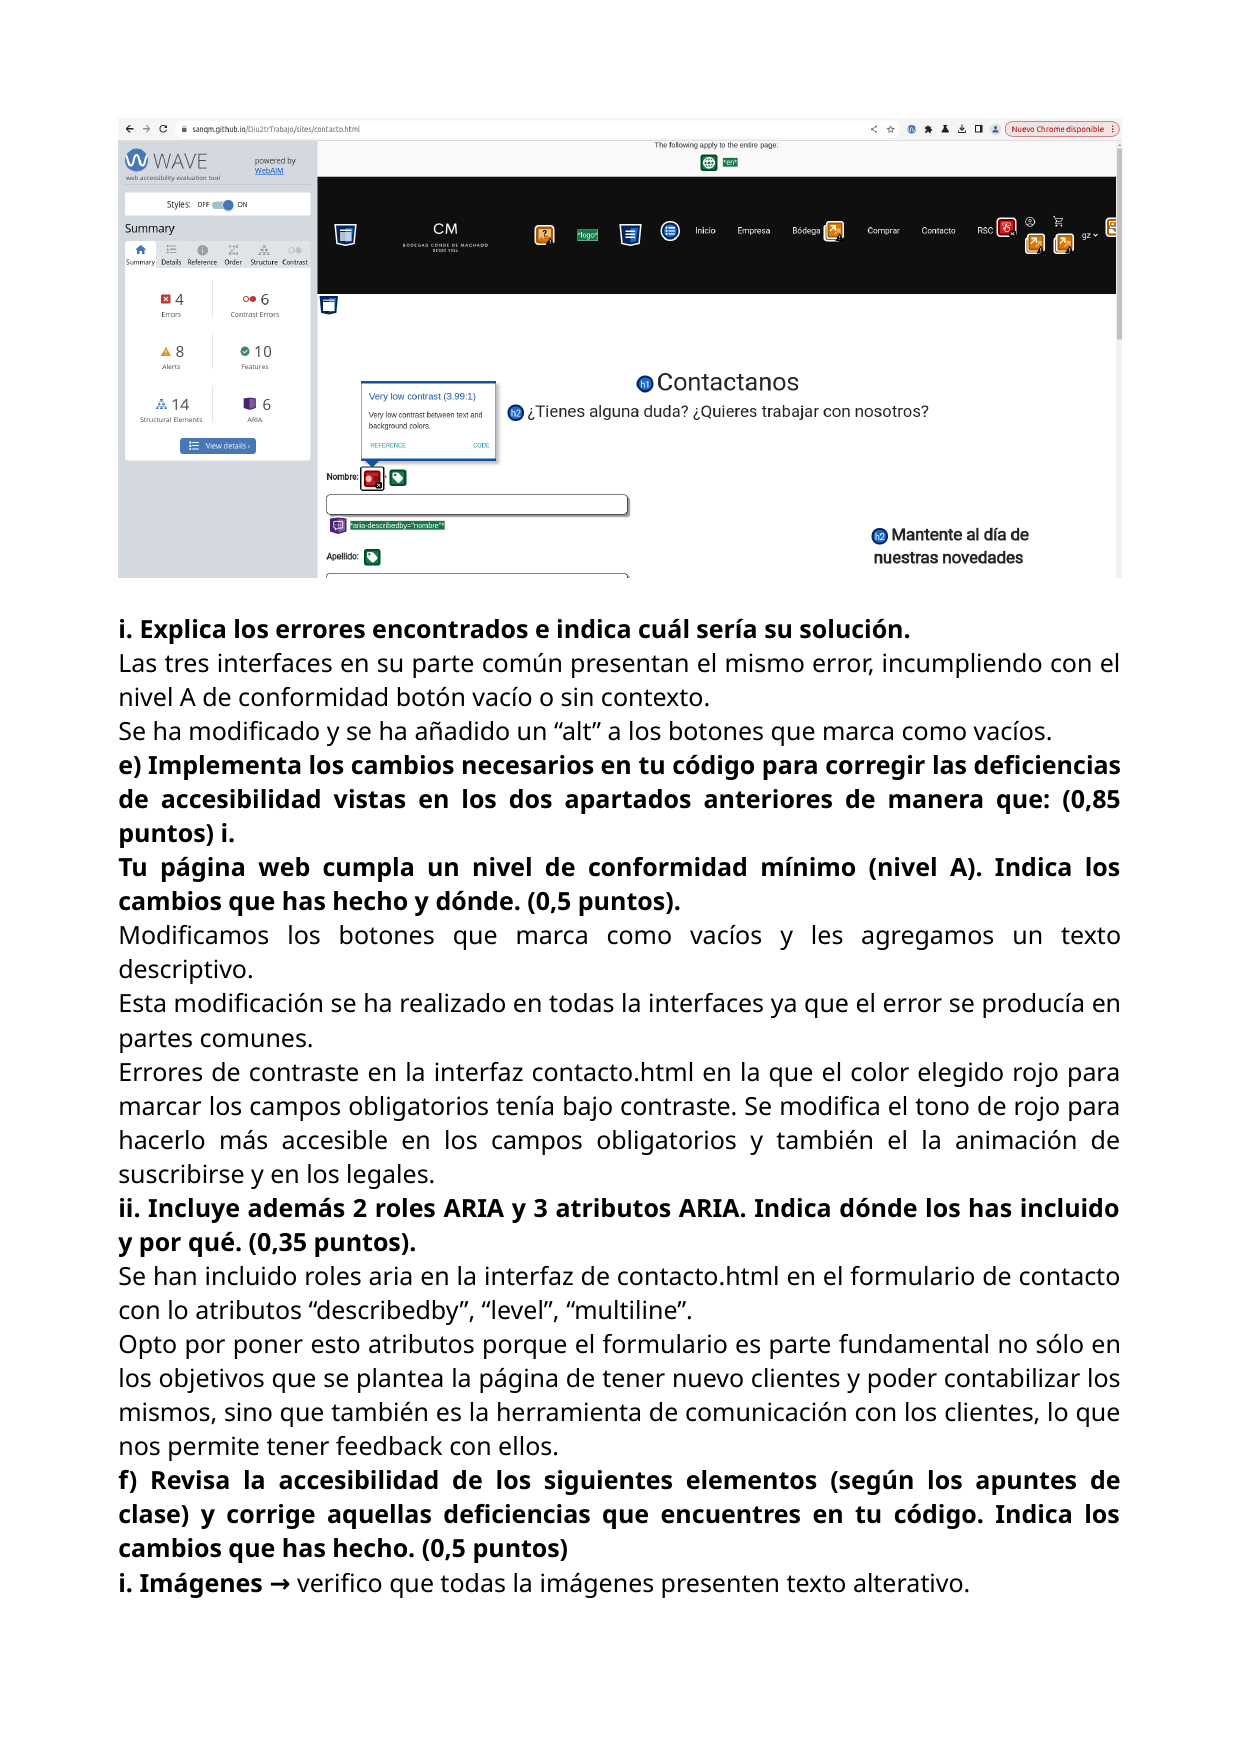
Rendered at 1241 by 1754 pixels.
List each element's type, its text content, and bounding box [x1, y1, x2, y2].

text Tu página web cumpla un nivel de conformidad mínimo (nivel A). Indica los cambios que has hecho y dónde. (0,5 puntos). [118, 850, 1122, 918]
text Se han incluido roles aria en la interfaz de contacto.html en el formulario de contacto con lo atributos “describedby”, “level”, “multiline”. [118, 1259, 1122, 1327]
text Esta modificación se ha realizado en todas la interfaces ya que el error se producía en partes comunes. [118, 986, 1122, 1054]
text ii. Incluye además 2 roles ARIA y 3 atributos ARIA. Indica dónde los has incluido y por qué. (0,35 puntos). [118, 1191, 1122, 1259]
text Opto por poner esto atributos porque el formulario es parte fundamental no sólo en los objetivos que se plantea la página de tener nuevo clientes y poder contabilizar los mismos, sino que también es la herramienta de comunicación con los clientes, lo que nos permite tener feedback con ellos. [118, 1327, 1122, 1463]
text Las tres interfaces en su parte común presentan el mismo error, incumpliendo con el nivel A de conformidad botón vacío o sin contexto. [118, 646, 1122, 714]
text i. Explica los errores encontrados e indica cuál sería su solución. [118, 611, 1122, 646]
text Errores de contraste en la interfaz contacto.html en la que el color elegido rojo para marcar los campos obligatorios tenía bajo contraste. Se modifica el tono de rojo para hacerlo más accesible en los campos obligatorios y también el la animación de suscribirse y en los legales. [118, 1054, 1122, 1191]
picture [118, 118, 1123, 578]
text Modificamos los botones que marca como vacíos y les agregamos un texto descriptivo. [118, 918, 1122, 986]
text i. Imágenes → verifico que todas la imágenes presenten texto alterativo. [118, 1565, 1122, 1599]
text Se ha modificado y se ha añadido un “alt” a los botones que marca como vacíos. [118, 714, 1122, 748]
text e) Implementa los cambios necesarios en tu código para corregir las deficiencias de accesibilidad vistas en los dos apartados anteriores de manera que: (0,85 puntos) i. [118, 748, 1122, 850]
text f) Revisa la accesibilidad de los siguientes elementos (según los apuntes de clase) y corrige aquellas deficiencias que encuentres en tu código. Indica los cambios que has hecho. (0,5 puntos) [118, 1463, 1122, 1565]
